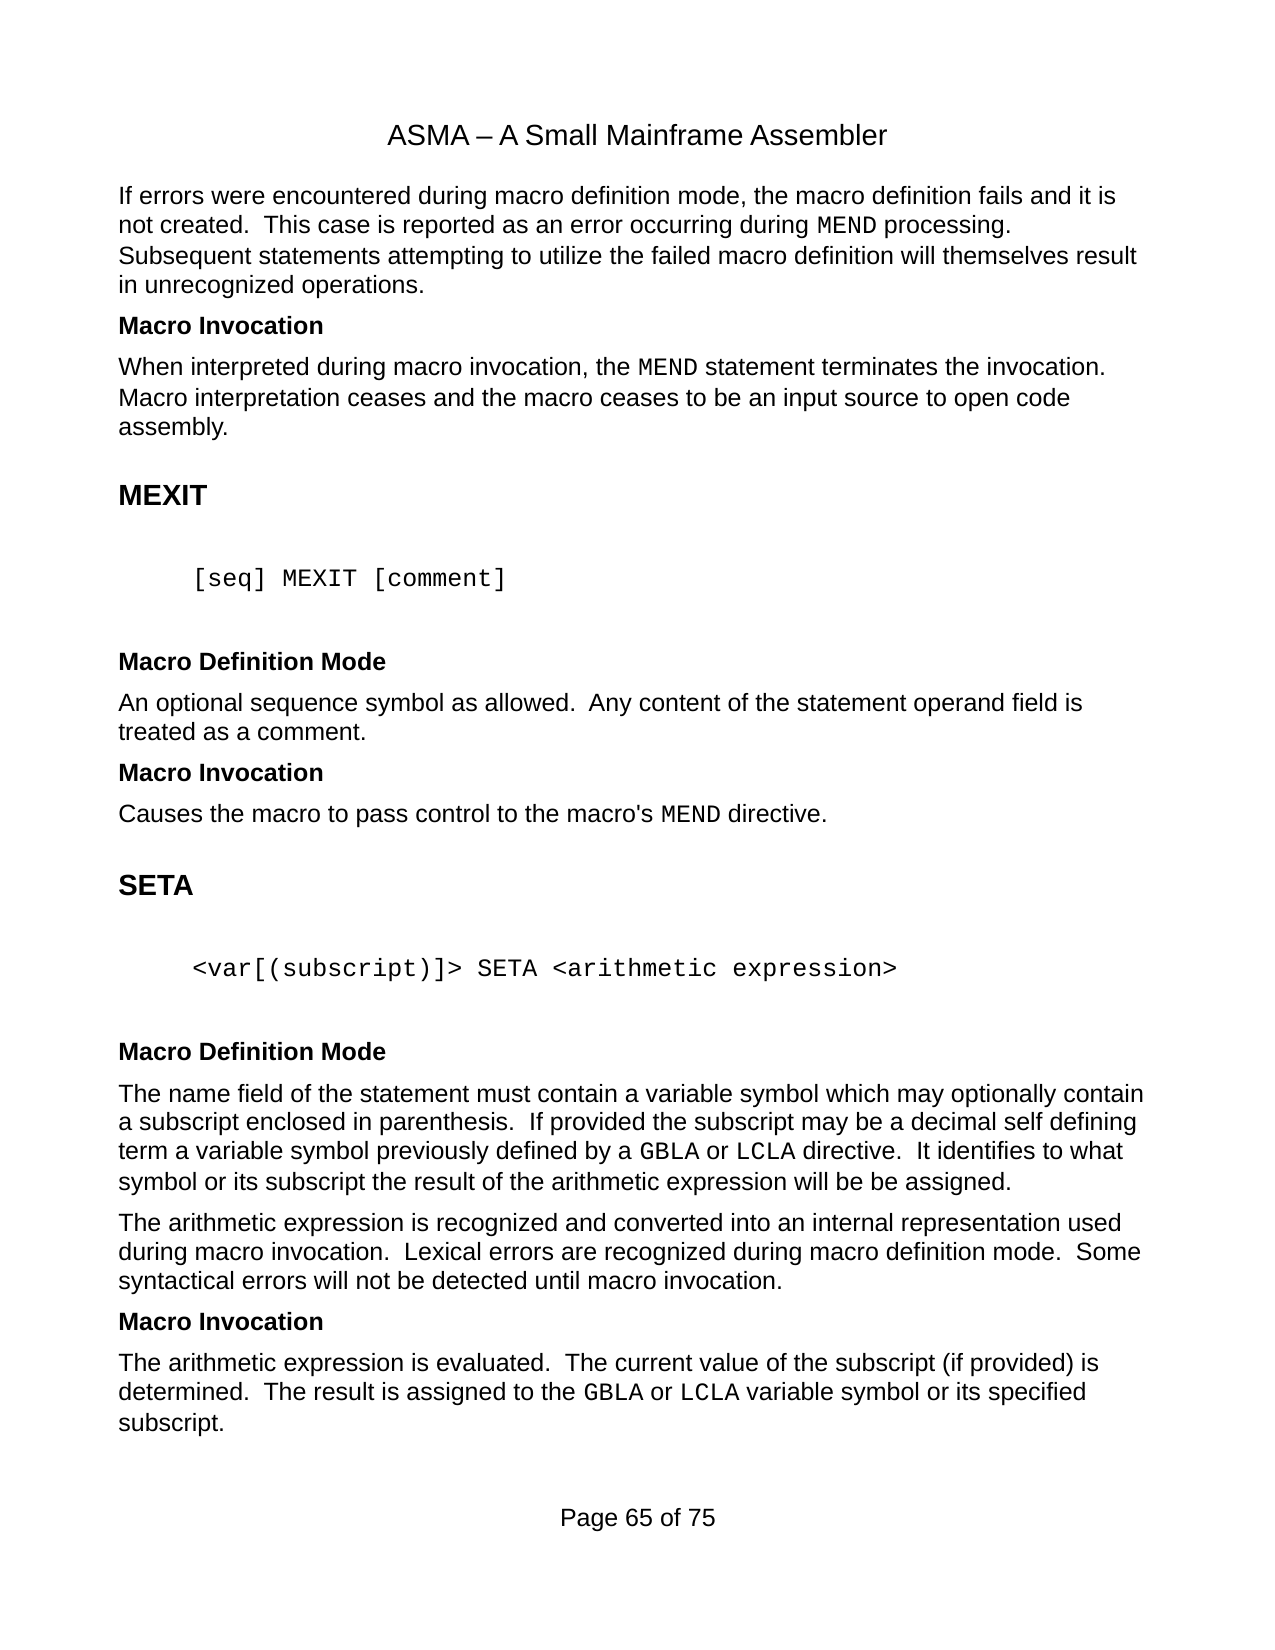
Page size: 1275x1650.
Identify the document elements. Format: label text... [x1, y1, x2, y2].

text Macro Invocation [118, 1307, 1157, 1336]
text The name field of the statement must contain a variable symbol which may optionally contain a subscript enclosed in parenthesis. If provided the subscript may be a decimal self defining term a variable symbol previously defined by a GBLA or LCLA directive. It identifies to what symbol or its subscript the result of the arithmetic expression will be be assigned. [118, 1078, 1157, 1196]
text If errors were encountered during macro definition mode, the macro definition fails and it is not created. This case is reported as an error occurring during MEND processing. Subsequent statements attempting to utilize the failed macro definition will themselves result in unrecognized operations. [118, 181, 1157, 298]
text Macro Definition Mode [118, 1037, 1157, 1066]
text When interpreted during macro invocation, the MEND statement terminates the invocation. Macro interpretation ceases and the macro ceases to be an input source to open code assembly. [118, 352, 1157, 441]
subtitle MEXIT [118, 478, 1157, 512]
text An optional sequence symbol as allowed. Any content of the statement operand field is treated as a comment. [118, 688, 1157, 746]
text [seq] MEXIT [comment] [192, 565, 1157, 594]
text Macro Definition Mode [118, 647, 1157, 676]
text <var[(subscript)]> SETA <arithmetic expression> [192, 955, 1157, 983]
text The arithmetic expression is recognized and converted into an internal representation used during macro invocation. Lexical errors are recognized during macro definition mode. Some syntactical errors will not be detected until macro invocation. [118, 1208, 1157, 1294]
text Causes the macro to pass control to the macro's MEND directive. [118, 799, 1157, 830]
text Macro Invocation [118, 758, 1157, 787]
text The arithmetic expression is evaluated. The current value of the subscript (if provided) is determined. The result is assigned to the GBLA or LCLA variable symbol or its specified subscript. [118, 1348, 1157, 1437]
subtitle SETA [118, 868, 1157, 901]
text Macro Invocation [118, 311, 1157, 339]
